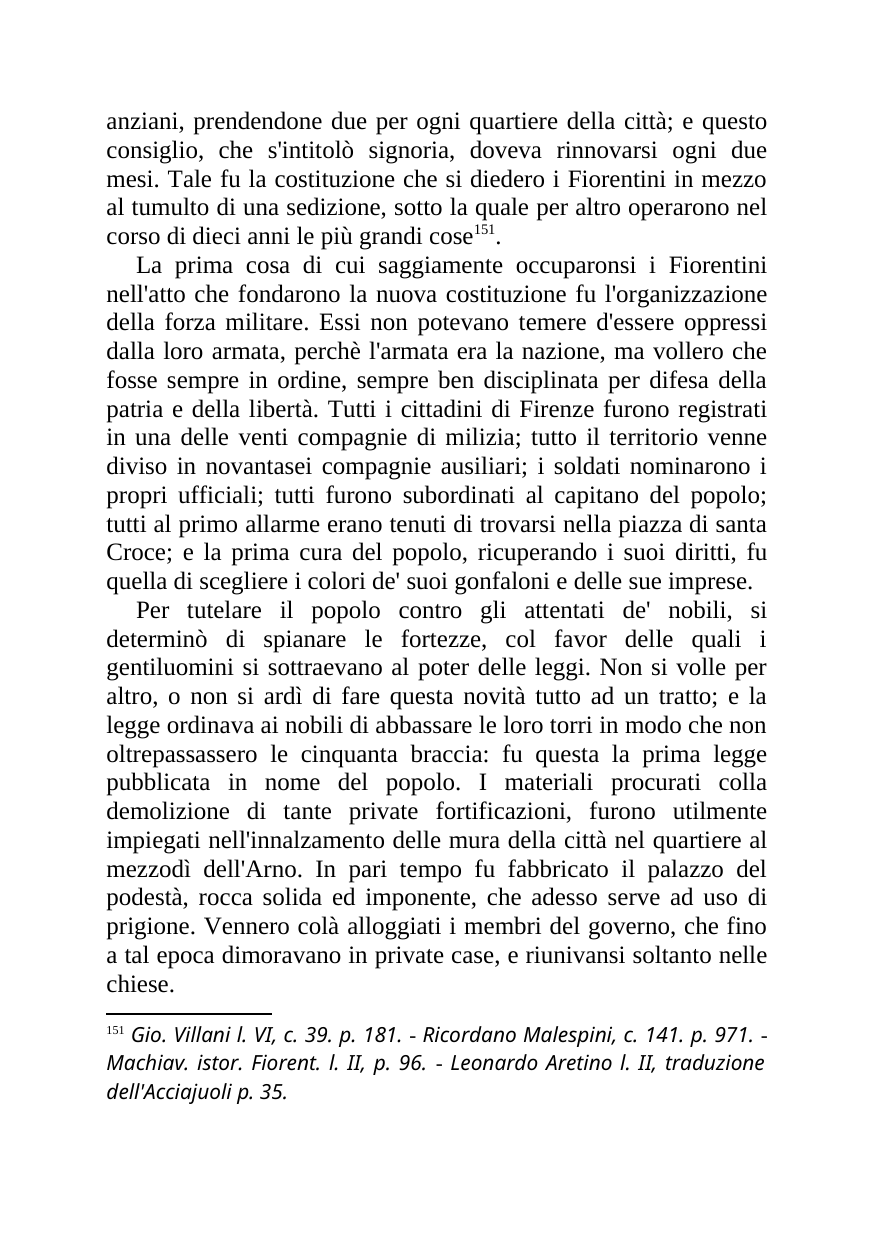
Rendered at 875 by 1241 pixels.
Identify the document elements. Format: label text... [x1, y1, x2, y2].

text Per tutelare il popolo contro gli attentati de' nobili, si determinò di spianare le fortezze, col favor delle quali i gentiluomini si sottraevano al poter delle leggi. Non si volle per altro, o non si ardì di fare questa novità tutto ad un tratto; e la legge ordinava ai nobili di abbassare le loro torri in modo che non oltrepassassero le cinquanta braccia: fu questa la prima legge pubblicata in nome del popolo. I materiali procurati colla demolizione di tante private fortificazioni, furono utilmente impiegati nell'innalzamento delle mura della città nel quartiere al mezzodì dell'Arno. In pari tempo fu fabbricato il palazzo del podestà, rocca solida ed imponente, che adesso serve ad uso di prigione. Vennero colà alloggiati i membri del governo, che fino a tal epoca dimoravano in private case, e riunivansi soltanto nelle chiese. [106, 595, 768, 997]
text La prima cosa di cui saggiamente occuparonsi i Fiorentini nell'atto che fondarono la nuova costituzione fu l'organizzazione della forza militare. Essi non potevano temere d'essere oppressi dalla loro armata, perchè l'armata era la nazione, ma vollero che fosse sempre in ordine, sempre ben disciplinata per difesa della patria e della libertà. Tutti i cittadini di Firenze furono registrati in una delle venti compagnie di milizia; tutto il territorio venne diviso in novantasei compagnie ausiliari; i soldati nominarono i propri ufficiali; tutti furono subordinati al capitano del popolo; tutti al primo allarme erano tenuti di trovarsi nella piazza di santa Croce; e la prima cura del popolo, ricuperando i suoi diritti, fu quella di scegliere i colori de' suoi gonfaloni e delle sue imprese. [106, 250, 768, 595]
text anziani, prendendone due per ogni quartiere della città; e questo consiglio, che s'intitolò signoria, doveva rinnovarsi ogni due mesi. Tale fu la costituzione che si diedero i Fiorentini in mezzo al tumulto di una sedizione, sotto la quale per altro operarono nel corso di dieci anni le più grandi cose. [106, 106, 768, 250]
text Gio. Villani l. VI, c. 39. p. 181. - Ricordano Malespini, c. 141. p. 971. - Machiav. istor. Fiorent. l. II, p. 96. - Leonardo Aretino l. II, traduzione dell'Acciajuoli p. 35. [106, 1020, 768, 1105]
